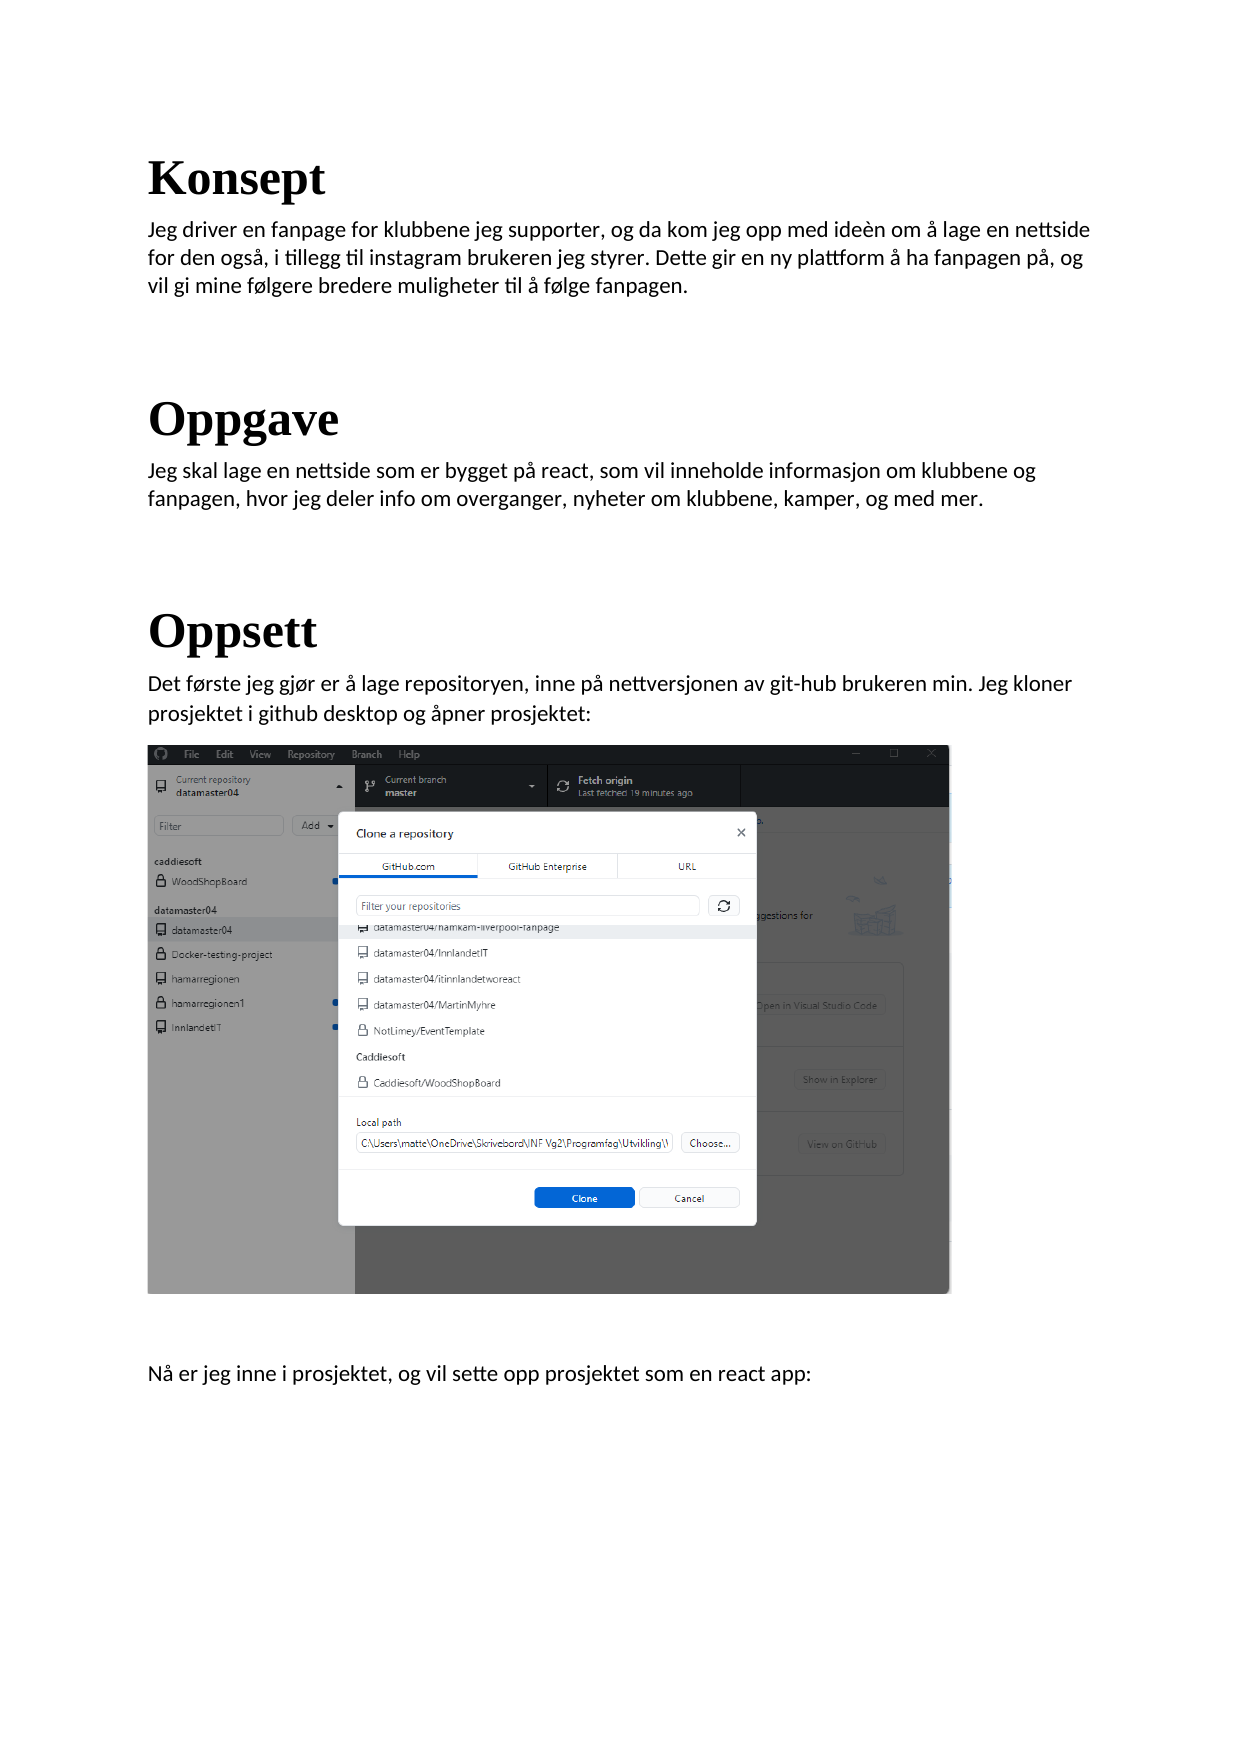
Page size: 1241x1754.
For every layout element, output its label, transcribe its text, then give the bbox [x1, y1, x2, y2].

text Det første jeg gjør er å lage repositoryen, inne på nettversjonen av git-hub brukeren min. Jeg kloner prosjektet i github desktop og åpner prosjektet: [148, 669, 1093, 727]
text Jeg skal lage en nettside som er bygget på react, som vil inneholde informasjon om klubbene og fanpagen, hvor jeg deler info om overganger, nyheter om klubbene, kamper, og med mer. [148, 456, 1093, 512]
subtitle Oppgave [148, 388, 1093, 446]
text Nå er jeg inne i prosjektet, og vil sette opp prosjektet som en react app: [148, 1359, 1093, 1387]
subtitle Oppsett [148, 601, 1093, 658]
subtitle Konsept [148, 148, 1093, 205]
text Jeg driver en fanpage for klubbene jeg supporter, og da kom jeg opp med ideèn om å lage en nettside for den også, i tillegg til instagram brukeren jeg styrer. Dette gir en ny plattform å ha fanpagen på, og vil gi mine følgere bredere muligheter til å følge fanpagen. [148, 216, 1093, 299]
